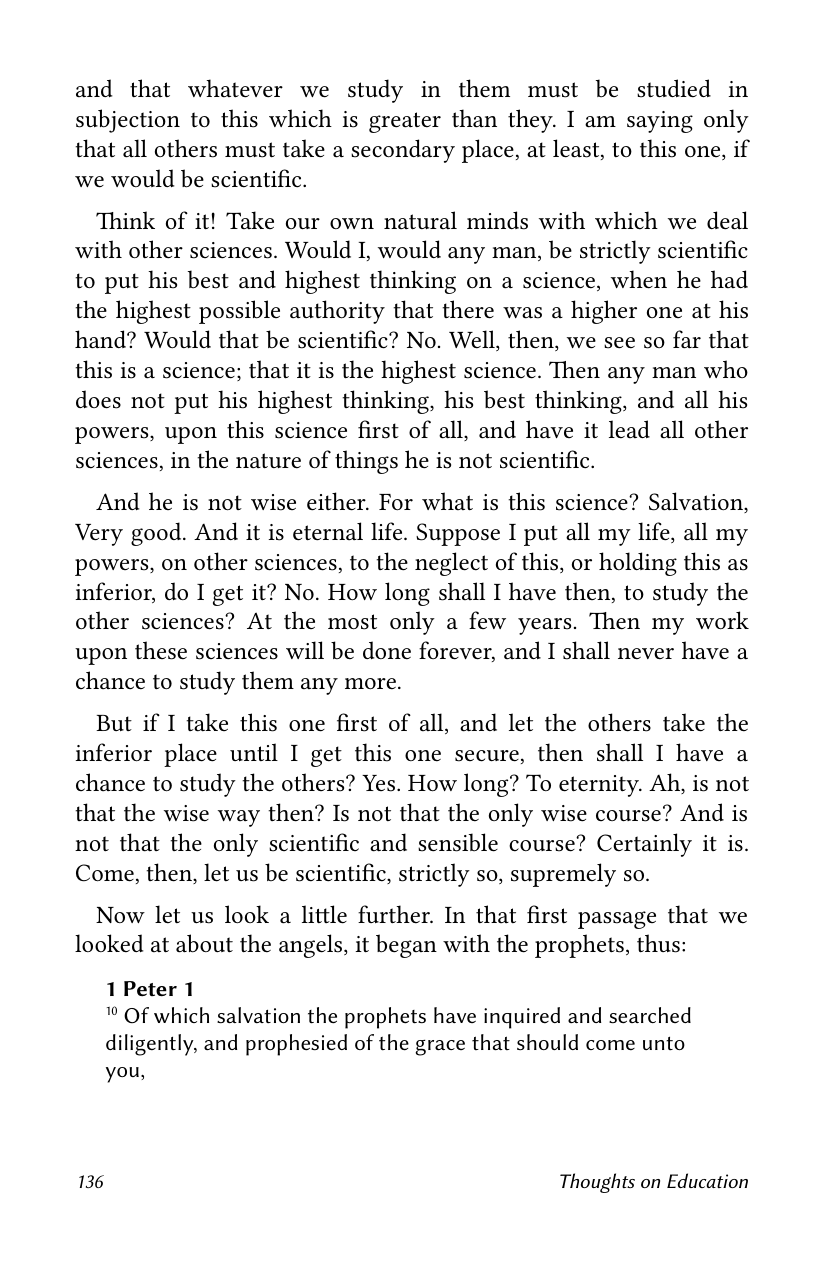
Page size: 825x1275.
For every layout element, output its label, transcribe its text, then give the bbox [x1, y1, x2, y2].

text Now let us look a little further. In that first passage that we looked at about the angels, it began with the prophets, thus: [75, 901, 750, 959]
text and that whatever we study in them must be studied in subjection to this which is greater than they. I am saying only that all others must take a secondary place, at least, to this one, if we would be scientific. [75, 75, 750, 193]
text 1 Peter 1 [105, 975, 750, 1002]
text And he is not wise either. For what is this science? Salvation, Very good. And it is eternal life. Suppose I put all my life, all my powers, on other sciences, to the neglect of this, or holding this as inferior, do I get it? No. How long shall I have then, to study the other sciences? At the most only a few years. Then my work upon these sciences will be done forever, and I shall never have a chance to study them any more. [75, 488, 750, 696]
text Think of it! Take our own natural minds with which we deal with other sciences. Would I, would any man, be strictly scientific to put his best and highest thinking on a science, when he had the highest possible authority that there was a higher one at his hand? Would that be scientific? No. Well, then, we see so far that this is a science; that it is the highest science. Then any man who does not put his highest thinking, his best thinking, and all his powers, upon this science first of all, and have it lead all other sciences, in the nature of things he is not scientific. [75, 207, 750, 474]
text But if I take this one first of all, and let the others take the inferior place until I get this one secure, then shall I have a chance to study the others? Yes. How long? To eternity. Ah, is not that the wise way then? Is not that the only wise course? And is not that the only scientific and sensible course? Certainly it is. Come, then, let us be scientific, strictly so, supremely so. [75, 709, 750, 887]
text 10 Of which salvation the prophets have inquired and searched diligently, and prophesied of the grace that should come unto you, [105, 1003, 720, 1083]
